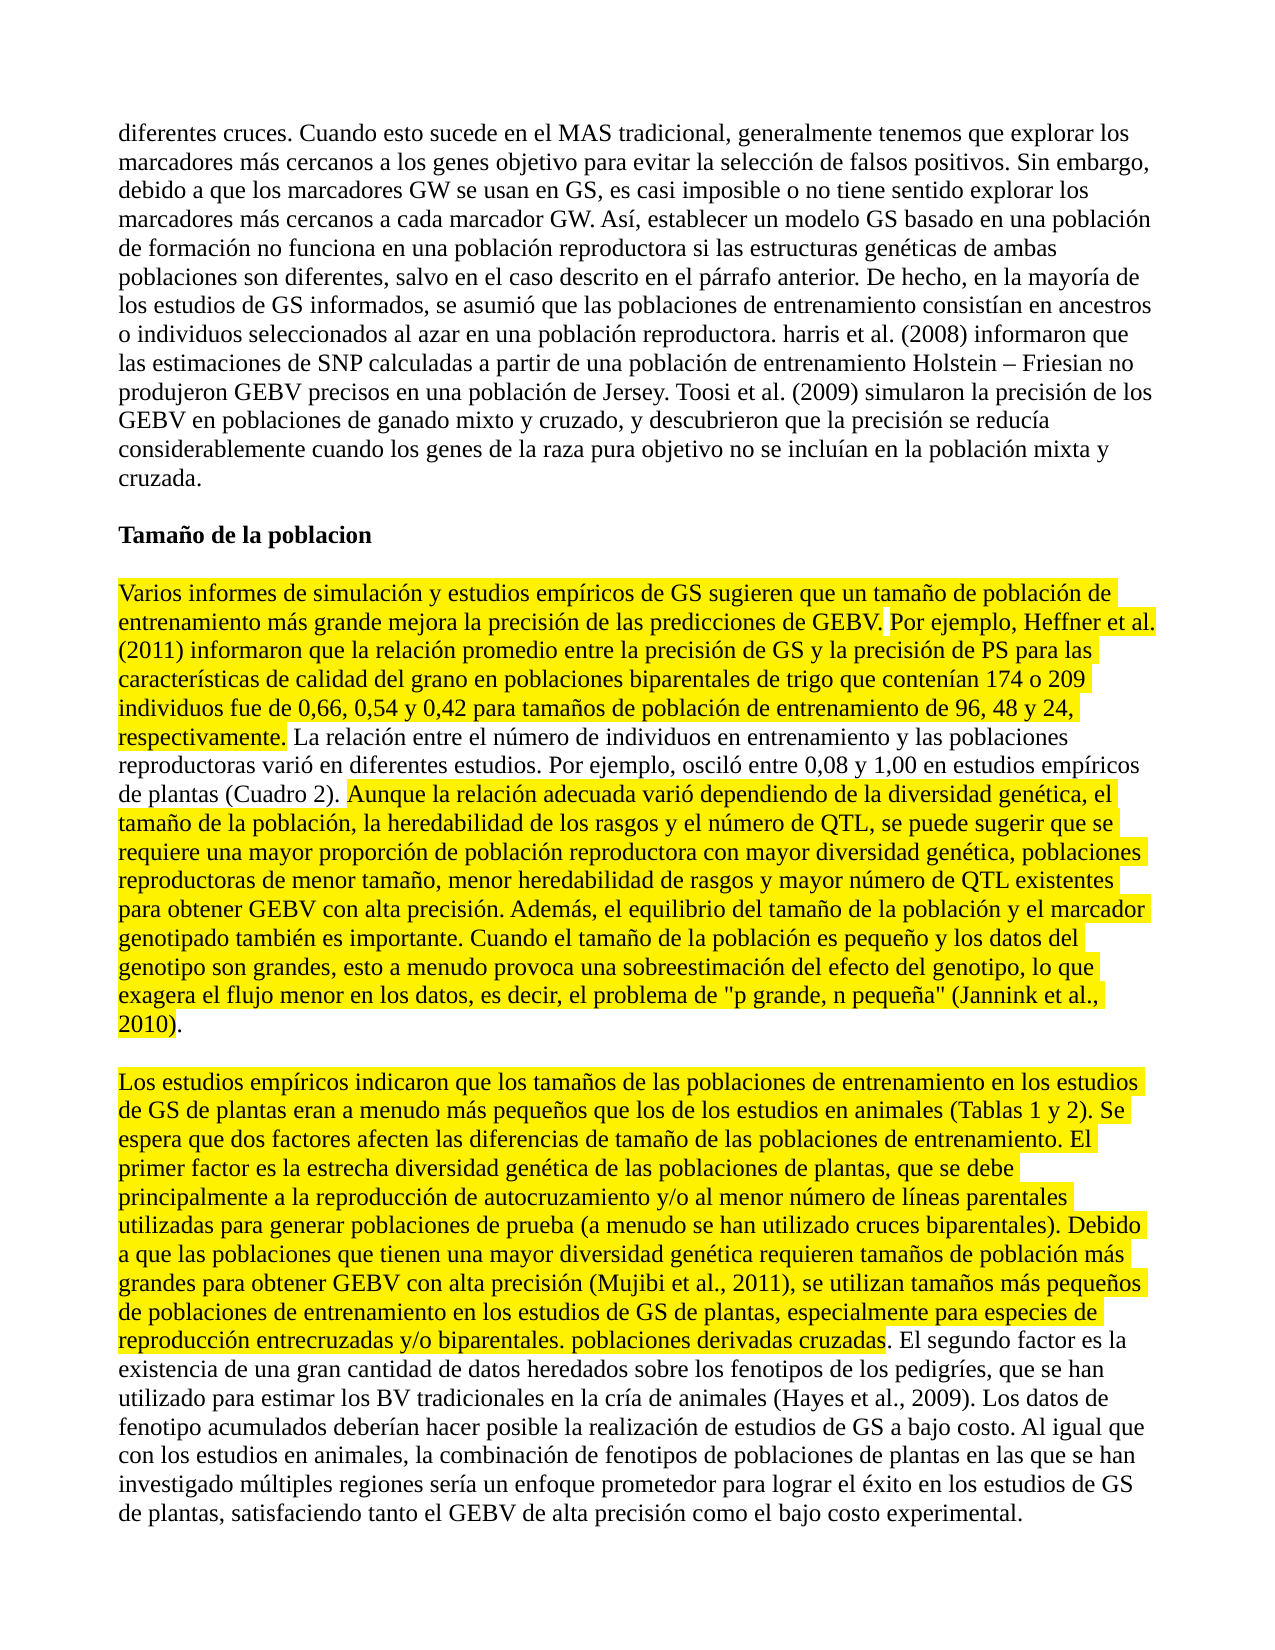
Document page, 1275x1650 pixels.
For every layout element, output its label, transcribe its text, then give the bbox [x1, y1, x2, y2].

text Tamaño de la poblacion [118, 521, 1157, 549]
text Varios informes de simulación y estudios empíricos de GS sugieren que un tamaño de población de entrenamiento más grande mejora la precisión de las predicciones de GEBV. Por ejemplo, Heffner et al. (2011) informaron que la relación promedio entre la precisión de GS y la precisión de PS para las características de calidad del grano en poblaciones biparentales de trigo que contenían 174 o 209 individuos fue de 0,66, 0,54 y 0,42 para tamaños de población de entrenamiento de 96, 48 y 24, respectivamente. La relación entre el número de individuos en entrenamiento y las poblaciones reproductoras varió en diferentes estudios. Por ejemplo, osciló entre 0,08 y 1,00 en estudios empíricos de plantas (Cuadro 2). Aunque la relación adecuada varió dependiendo de la diversidad genética, el tamaño de la población, la heredabilidad de los rasgos y el número de QTL, se puede sugerir que se requiere una mayor proporción de población reproductora con mayor diversidad genética, poblaciones reproductoras de menor tamaño, menor heredabilidad de rasgos y mayor número de QTL existentes para obtener GEBV con alta precisión. Además, el equilibrio del tamaño de la población y el marcador genotipado también es importante. Cuando el tamaño de la población es pequeño y los datos del genotipo son grandes, esto a menudo provoca una sobreestimación del efecto del genotipo, lo que exagera el flujo menor en los datos, es decir, el problema de "p grande, n pequeña" (Jannink et al., 2010). [118, 578, 1157, 1038]
text diferentes cruces. Cuando esto sucede en el MAS tradicional, generalmente tenemos que explorar los marcadores más cercanos a los genes objetivo para evitar la selección de falsos positivos. Sin embargo, debido a que los marcadores GW se usan en GS, es casi imposible o no tiene sentido explorar los marcadores más cercanos a cada marcador GW. Así, establecer un modelo GS basado en una población de formación no funciona en una población reproductora si las estructuras genéticas de ambas poblaciones son diferentes, salvo en el caso descrito en el párrafo anterior. De hecho, en la mayoría de los estudios de GS informados, se asumió que las poblaciones de entrenamiento consistían en ancestros o individuos seleccionados al azar en una población reproductora. harris et al. (2008) informaron que las estimaciones de SNP calculadas a partir de una población de entrenamiento Holstein – Friesian no produjeron GEBV precisos en una población de Jersey. Toosi et al. (2009) simularon la precisión de los GEBV en poblaciones de ganado mixto y cruzado, y descubrieron que la precisión se reducía considerablemente cuando los genes de la raza pura objetivo no se incluían en la población mixta y cruzada. [118, 118, 1157, 492]
text Los estudios empíricos indicaron que los tamaños de las poblaciones de entrenamiento en los estudios de GS de plantas eran a menudo más pequeños que los de los estudios en animales (Tablas 1 y 2). Se espera que dos factores afecten las diferencias de tamaño de las poblaciones de entrenamiento. El primer factor es la estrecha diversidad genética de las poblaciones de plantas, que se debe principalmente a la reproducción de autocruzamiento y/o al menor número de líneas parentales utilizadas para generar poblaciones de prueba (a menudo se han utilizado cruces biparentales). Debido a que las poblaciones que tienen una mayor diversidad genética requieren tamaños de población más grandes para obtener GEBV con alta precisión (Mujibi et al., 2011), se utilizan tamaños más pequeños de poblaciones de entrenamiento en los estudios de GS de plantas, especialmente para especies de reproducción entrecruzadas y/o biparentales. poblaciones derivadas cruzadas. El segundo factor es la existencia de una gran cantidad de datos heredados sobre los fenotipos de los pedigríes, que se han utilizado para estimar los BV tradicionales en la cría de animales (Hayes et al., 2009). Los datos de fenotipo acumulados deberían hacer posible la realización de estudios de GS a bajo costo. Al igual que con los estudios en animales, la combinación de fenotipos de poblaciones de plantas en las que se han investigado múltiples regiones sería un enfoque prometedor para lograr el éxito en los estudios de GS de plantas, satisfaciendo tanto el GEBV de alta precisión como el bajo costo experimental. [118, 1067, 1157, 1527]
